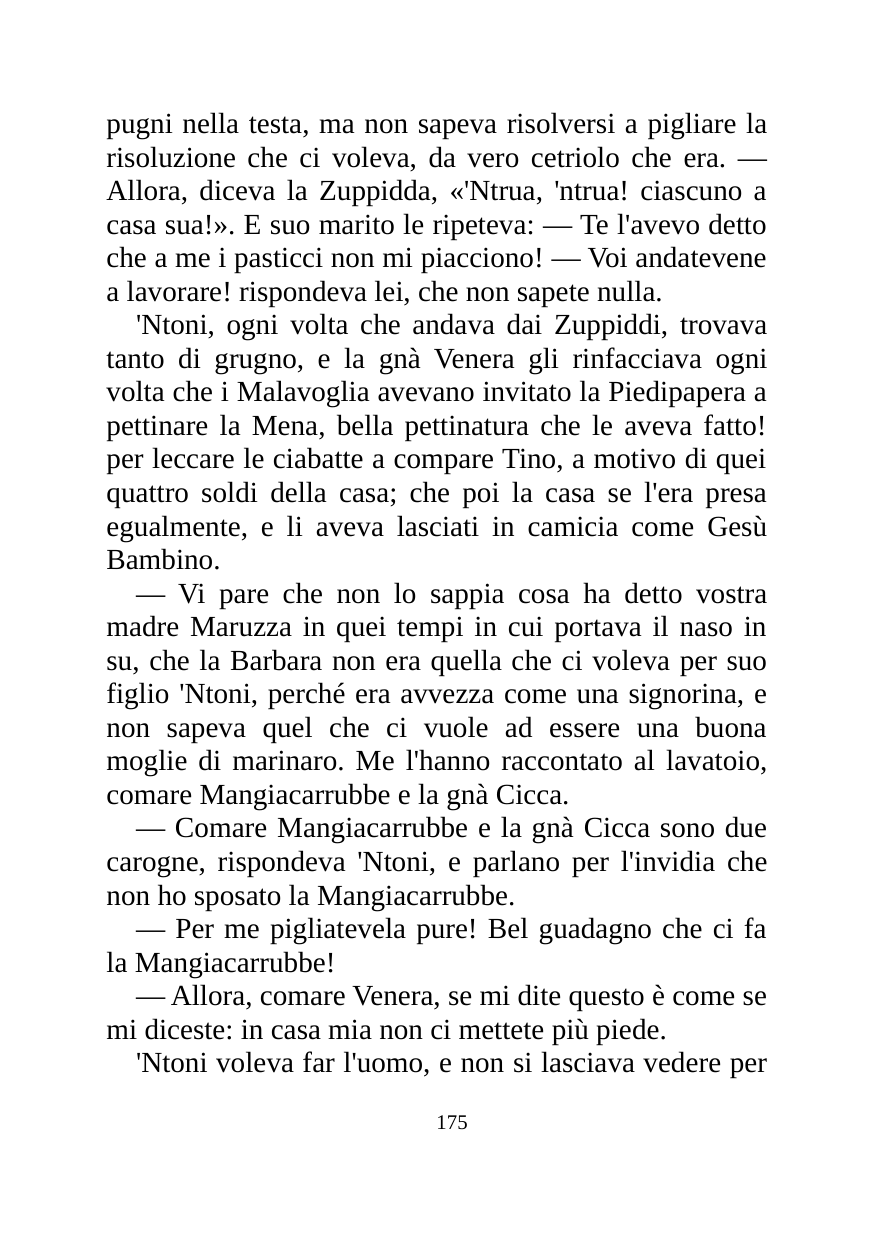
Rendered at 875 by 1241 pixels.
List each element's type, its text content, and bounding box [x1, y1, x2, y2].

text — Allora, comare Venera, se mi dite questo è come se mi diceste: in casa mia non ci mettete più piede. [106, 978, 768, 1045]
text — Vi pare che non lo sappia cosa ha detto vostra madre Maruzza in quei tempi in cui portava il naso in su, che la Barbara non era quella che ci voleva per suo figlio 'Ntoni, perché era avvezza come una signorina, e non sapeva quel che ci vuole ad essere una buona moglie di marinaro. Me l'hanno raccontato al lavatoio, comare Mangiacarrubbe e la gnà Cicca. [106, 576, 768, 811]
text — Comare Mangiacarrubbe e la gnà Cicca sono due carogne, rispondeva 'Ntoni, e parlano per l'invidia che non ho sposato la Mangiacarrubbe. [106, 811, 768, 911]
text 'Ntoni, ogni volta che andava dai Zuppiddi, trovava tanto di grugno, e la gnà Venera gli rinfacciava ogni volta che i Malavoglia avevano invitato la Piedipapera a pettinare la Mena, bella pettinatura che le aveva fatto! per leccare le ciabatte a compare Tino, a motivo di quei quattro soldi della casa; che poi la casa se l'era presa egualmente, e li aveva lasciati in camicia come Gesù Bambino. [106, 307, 768, 576]
text pugni nella testa, ma non sapeva risolversi a pigliare la risoluzione che ci voleva, da vero cetriolo che era. — Allora, diceva la Zuppidda, «'Ntrua, 'ntrua! ciascuno a casa sua!». E suo marito le ripeteva: — Te l'avevo detto che a me i pasticci non mi piacciono! — Voi andatevene a lavorare! rispondeva lei, che non sapete nulla. [106, 106, 768, 307]
text — Per me pigliatevela pure! Bel guadagno che ci fa la Mangiacarrubbe! [106, 911, 768, 978]
text 'Ntoni voleva far l'uomo, e non si lasciava vedere per [106, 1045, 768, 1079]
